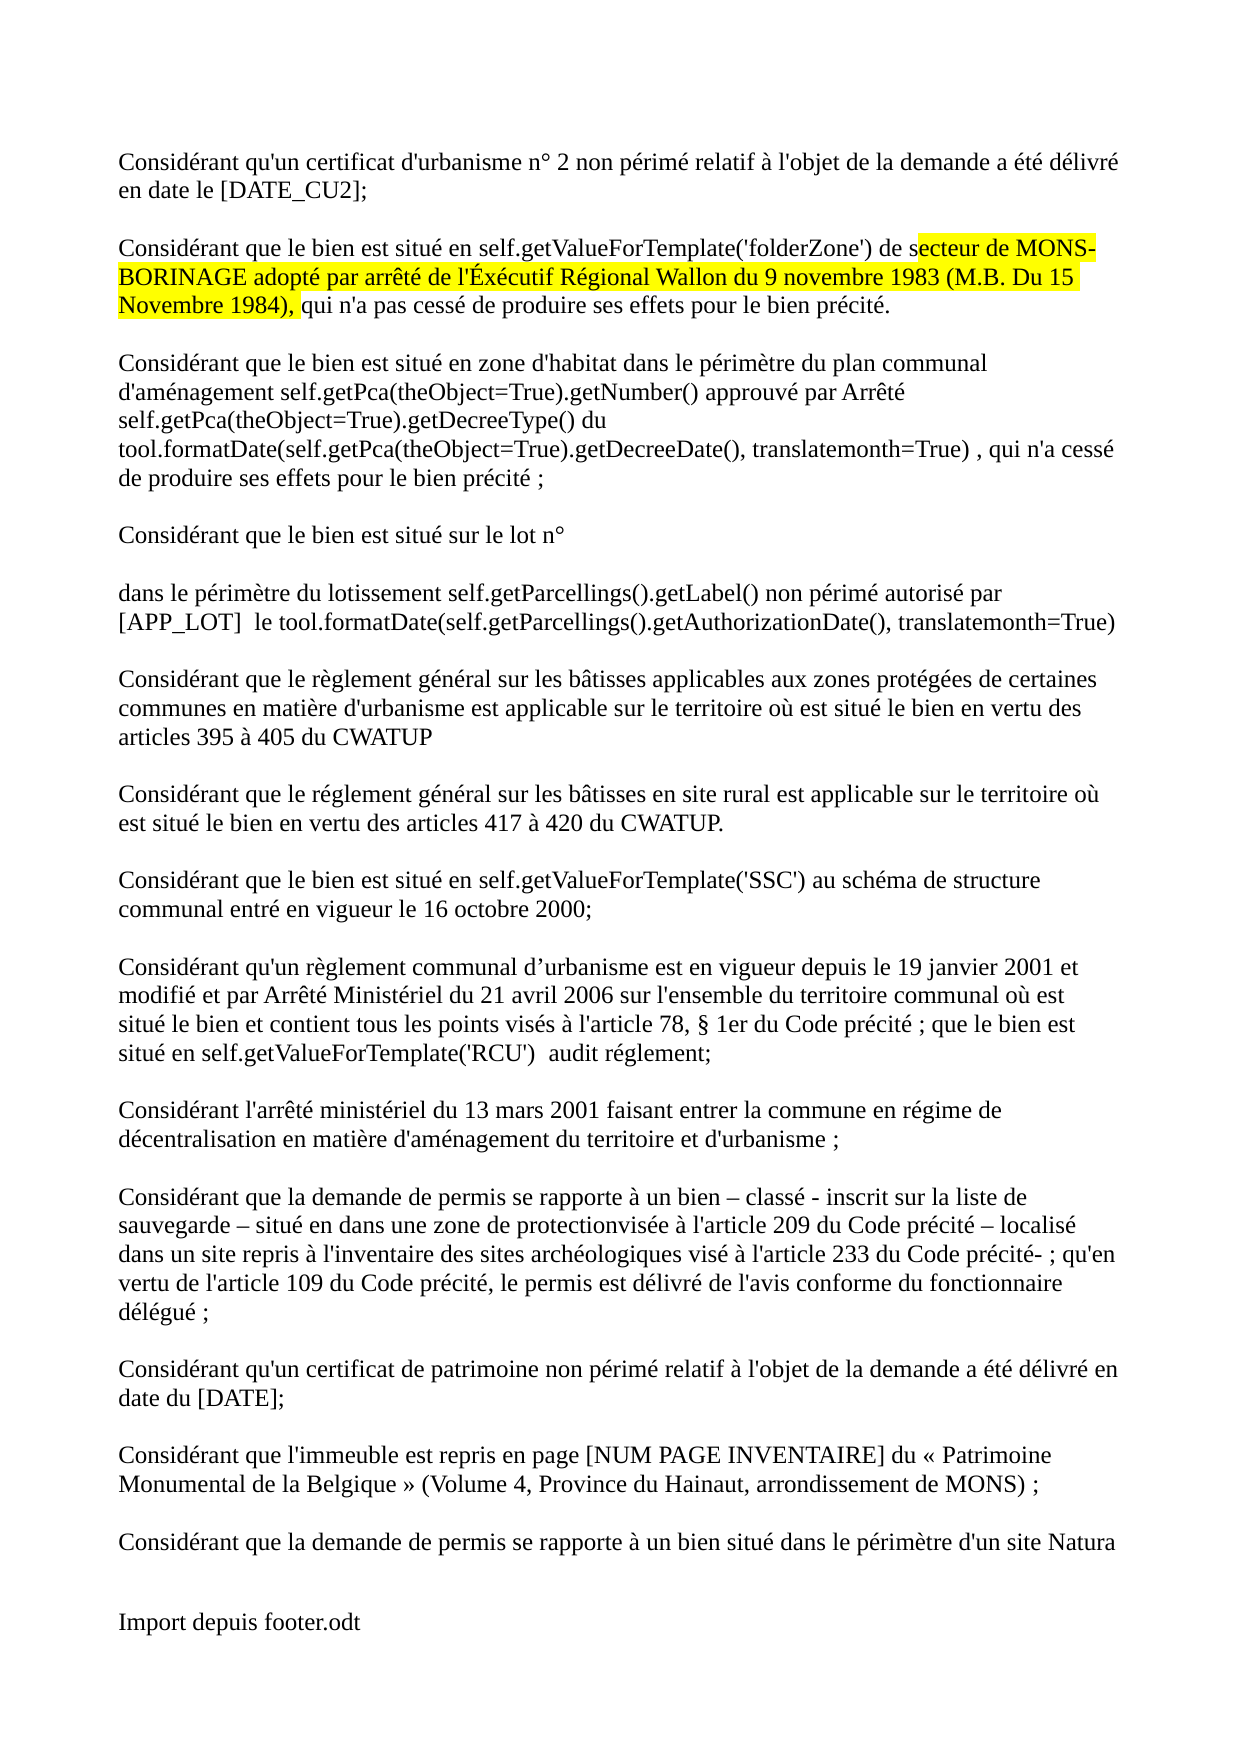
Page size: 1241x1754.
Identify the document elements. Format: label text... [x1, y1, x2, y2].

text dans le périmètre du lotissement self.getParcellings().getLabel() non périmé autorisé par [APP_LOT] le tool.formatDate(self.getParcellings().getAuthorizationDate(), translatemonth=True) [118, 578, 1122, 664]
text Considérant que le réglement général sur les bâtisses en site rural est applicable sur le territoire où est situé le bien en vertu des articles 417 à 420 du CWATUP. [118, 779, 1122, 866]
text Considérant qu'un certificat d'urbanisme n° 2 non périmé relatif à l'objet de la demande a été délivré en date le [DATE_CU2]; [118, 147, 1122, 204]
text Considérant que le bien est situé en zone d'habitat dans le périmètre du plan communal d'aménagement self.getPca(theObject=True).getNumber() approuvé par Arrêté self.getPca(theObject=True).getDecreeType() du tool.formatDate(self.getPca(theObject=True).getDecreeDate(), translatemonth=True) , qui n'a cessé de produire ses effets pour le bien précité ; [118, 348, 1122, 521]
text Considérant que la demande de permis se rapporte à un bien – classé - inscrit sur la liste de sauvegarde – situé en dans une zone de protectionvisée à l'article 209 du Code précité – localisé dans un site repris à l'inventaire des sites archéologiques visé à l'article 233 du Code précité- ; qu'en vertu de l'article 109 du Code précité, le permis est délivré de l'avis conforme du fonctionnaire délégué ; [118, 1182, 1122, 1354]
text Considérant qu'un certificat de patrimoine non périmé relatif à l'objet de la demande a été délivré en date du [DATE]; [118, 1354, 1122, 1441]
text Considérant l'arrêté ministériel du 13 mars 2001 faisant entrer la commune en régime de décentralisation en matière d'aménagement du territoire et d'urbanisme ; [118, 1096, 1122, 1182]
text Considérant que le bien est situé en self.getValueForTemplate('SSC') au schéma de structure communal entré en vigueur le 16 octobre 2000; [118, 866, 1122, 952]
text Considérant que le bien est situé en self.getValueForTemplate('folderZone') de secteur de MONS-BORINAGE adopté par arrêté de l'Éxécutif Régional Wallon du 9 novembre 1983 (M.B. Du 15 Novembre 1984), qui n'a pas cessé de produire ses effets pour le bien précité. [118, 233, 1122, 348]
text Considérant que la demande de permis se rapporte à un bien situé dans le périmètre d'un site Natura [118, 1527, 1122, 1556]
text Considérant que le bien est situé sur le lot n° [118, 521, 1122, 549]
text Considérant qu'un règlement communal d’urbanisme est en vigueur depuis le 19 janvier 2001 et modifié et par Arrêté Ministériel du 21 avril 2006 sur l'ensemble du territoire communal où est situé le bien et contient tous les points visés à l'article 78, § 1er du Code précité ; que le bien est situé en self.getValueForTemplate('RCU') audit réglement; [118, 952, 1122, 1096]
text Considérant que l'immeuble est repris en page [NUM PAGE INVENTAIRE] du « Patrimoine Monumental de la Belgique » (Volume 4, Province du Hainaut, arrondissement de MONS) ; [118, 1441, 1122, 1527]
text Considérant que le règlement général sur les bâtisses applicables aux zones protégées de certaines communes en matière d'urbanisme est applicable sur le territoire où est situé le bien en vertu des articles 395 à 405 du CWATUP [118, 664, 1122, 779]
